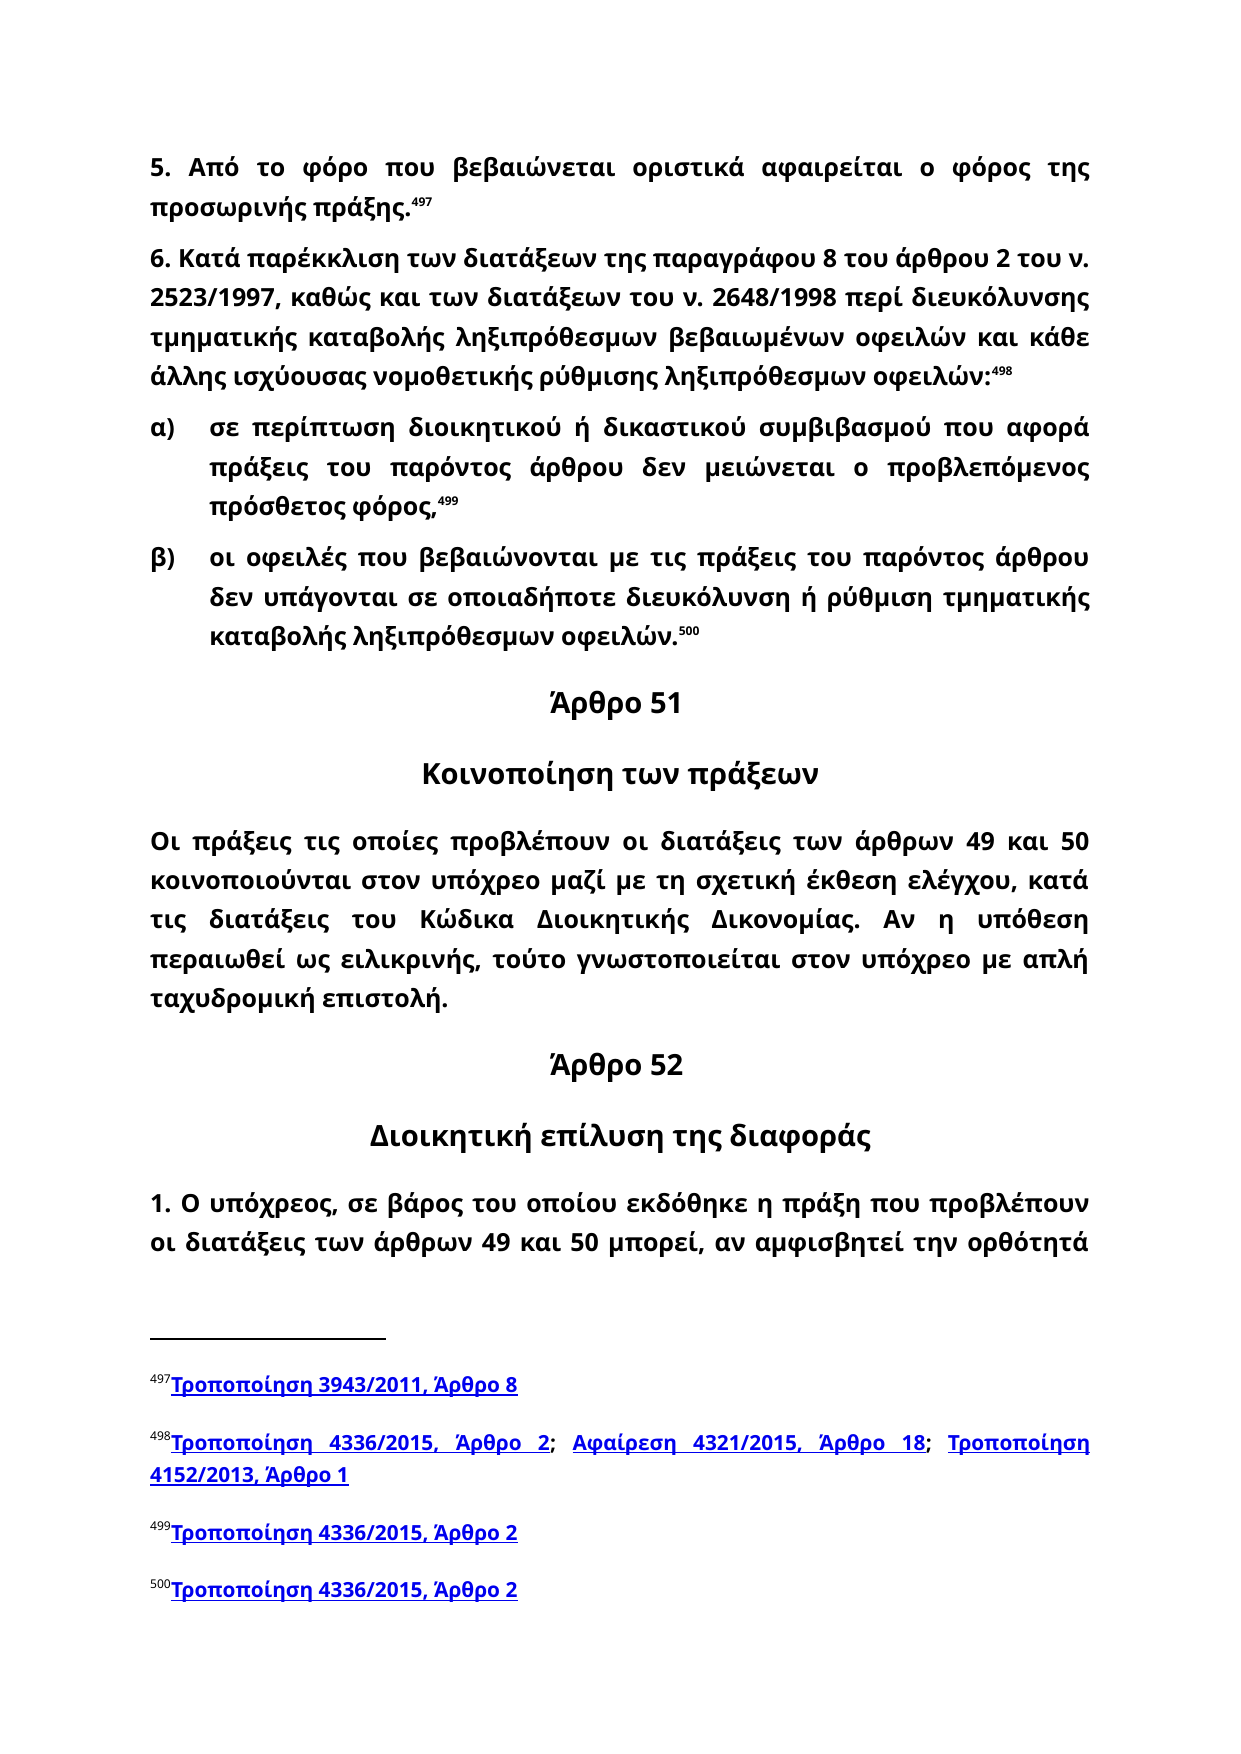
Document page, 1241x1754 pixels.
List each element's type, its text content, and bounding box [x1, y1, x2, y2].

text Τροποποίηση 4336/2015, Άρθρο 2 [150, 1576, 1090, 1604]
subtitle Διοικητική επίλυση της διαφοράς [150, 1115, 1090, 1155]
text Τροποποίηση 4336/2015, Άρθρο 2; Αφαίρεση 4321/2015, Άρθρο 18; Τροποποίηση 4152/2013, Άρθρο 1 [150, 1428, 1090, 1489]
subtitle Κοινοποίηση των πράξεων [150, 753, 1090, 793]
text Τροποποίηση 3943/2011, Άρθρο 8 [150, 1370, 1090, 1398]
text 1. Ο υπόχρεος, σε βάρος του οποίου εκδόθηκε η πράξη που προβλέπουν οι διατάξεις των άρθρων 49 και 50 μπορεί, αν αμφισβητεί την ορθότητά [150, 1186, 1090, 1259]
text Οι πράξεις τις οποίες προβλέπουν οι διατάξεις των άρθρων 49 και 50 κοινοποιούνται στον υπόχρεο μαζί με τη σχετική έκθεση ελέγχου, κατά τις διατάξεις του Κώδικα Διοικητικής Δικονομίας. Αν η υπόθεση περαιωθεί ως ειλικρινής, τούτο γνωστοποιείται στον υπόχρεο με απλή ταχυδρομική επιστολή. [150, 824, 1090, 1014]
text 5. Από το φόρο που βεβαιώνεται οριστικά αφαιρείται ο φόρος της προσωρινής πράξης. [150, 150, 1090, 223]
text Τροποποίηση 4336/2015, Άρθρο 2 [150, 1518, 1090, 1546]
list α) σε περίπτωση διοικητικού ή δικαστικού συμβιβασμού που αφορά πράξεις του παρόντος άρθρου δεν μειώνεται ο προβλεπόμενος πρόσθετος φόρος, [150, 410, 1090, 522]
subtitle Άρθρο 52 [150, 1044, 1090, 1084]
text 6. Κατά παρέκκλιση των διατάξεων της παραγράφου 8 του άρθρου 2 του ν. 2523/1997, καθώς και των διατάξεων του ν. 2648/1998 περί διευκόλυνσης τμηματικής καταβολής ληξιπρόθεσμων βεβαιωμένων οφειλών και κάθε άλλης ισχύουσας νομοθετικής ρύθμισης ληξιπρόθεσμων οφειλών: [150, 241, 1090, 392]
subtitle Άρθρο 51 [150, 682, 1090, 722]
list β) οι οφειλές που βεβαιώνονται με τις πράξεις του παρόντος άρθρου δεν υπάγονται σε οποιαδήποτε διευκόλυνση ή ρύθμιση τμηματικής καταβολής ληξιπρόθεσμων οφειλών. [150, 540, 1090, 652]
